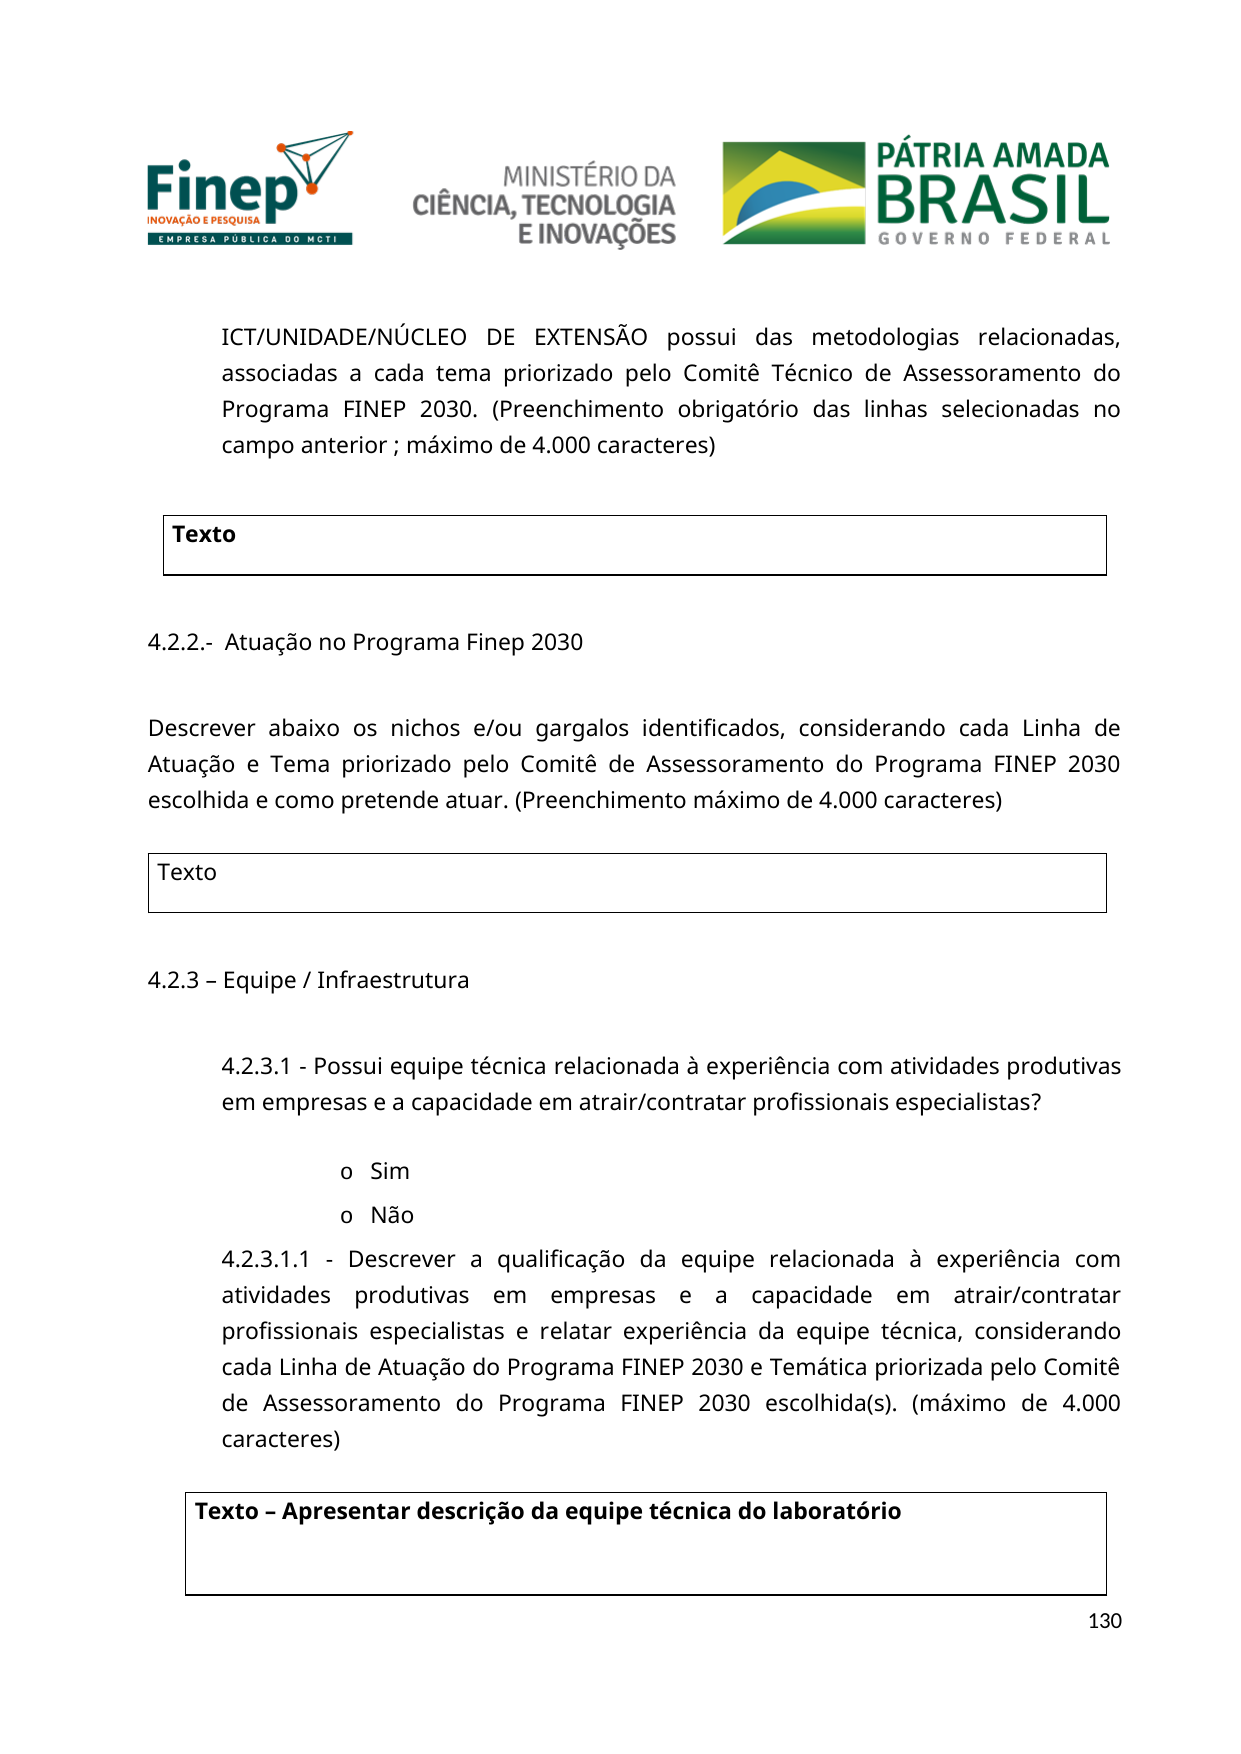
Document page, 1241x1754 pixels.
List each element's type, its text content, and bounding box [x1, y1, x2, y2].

list Texto – Apresentar descrição da equipe técnica do laboratório [186, 1493, 1106, 1526]
text ICT/UNIDADE/NÚCLEO DE EXTENSÃO possui das metodologias relacionadas, associadas a cada tema priorizado pelo Comitê Técnico de Assessoramento do Programa FINEP 2030. (Preenchimento obrigatório das linhas selecionadas no campo anterior ; máximo de 4.000 caracteres) [221, 321, 1122, 460]
text 4.2.3 – Equipe / Infraestrutura [148, 964, 1122, 995]
text 4.2.3.1 - Possui equipe técnica relacionada à experiência com atividades produtivas em empresas e a capacidade em atrair/contratar profissionais especialistas? [221, 1050, 1122, 1117]
text Texto [164, 516, 1106, 574]
text 4.2.3.1.1 - Descrever a qualificação da equipe relacionada à experiência com atividades produtivas em empresas e a capacidade em atrair/contratar profissionais especialistas e relatar experiência da equipe técnica, considerando cada Linha de Atuação do Programa FINEP 2030 e Temática priorizada pelo Comitê de Assessoramento do Programa FINEP 2030 escolhida(s). (máximo de 4.000 caracteres) [221, 1243, 1122, 1454]
text Texto [149, 854, 1106, 912]
list Não [296, 1199, 1122, 1230]
text 4.2.2.- Atuação no Programa Finep 2030 [148, 626, 1122, 657]
list Sim [296, 1155, 1122, 1187]
text Descrever abaixo os nichos e/ou gargalos identificados, considerando cada Linha de Atuação e Tema priorizado pelo Comitê de Assessoramento do Programa FINEP 2030 escolhida e como pretende atuar. (Preenchimento máximo de 4.000 caracteres) [148, 712, 1122, 815]
